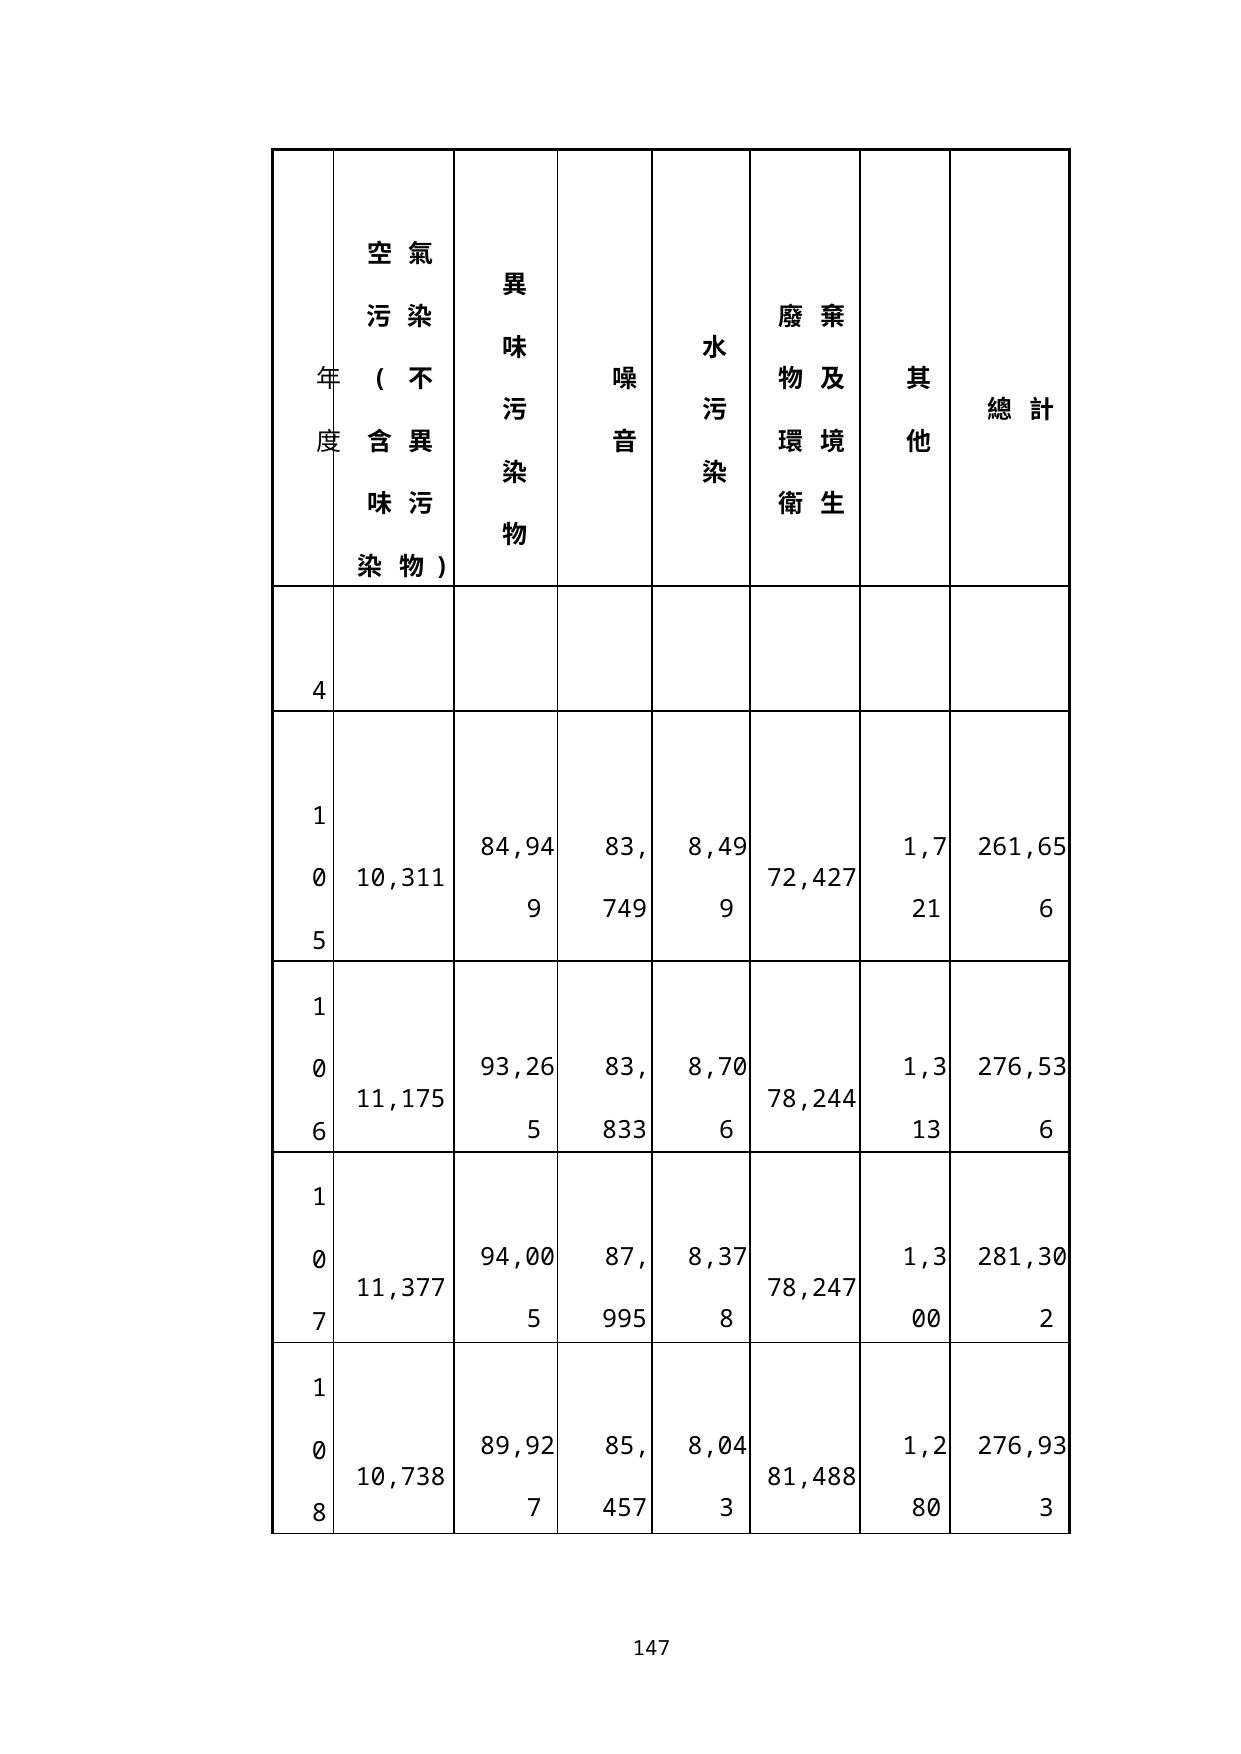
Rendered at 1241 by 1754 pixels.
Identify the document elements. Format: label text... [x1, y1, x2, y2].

table_cell 8,499 [653, 712, 749, 960]
table_cell 1,300 [861, 1153, 949, 1342]
table_cell 105 [274, 712, 333, 960]
table_header 空氣污染(不含異味污染物) [334, 151, 453, 585]
table_cell 72,427 [751, 712, 859, 960]
table_cell [334, 587, 453, 710]
table_cell 84,949 [455, 712, 557, 960]
table_cell 11,377 [334, 1153, 453, 1342]
table_header 水污染 [653, 151, 749, 585]
table_cell 83,833 [558, 962, 651, 1151]
table_cell 83,749 [558, 712, 651, 960]
table_cell 10,311 [334, 712, 453, 960]
table_cell [455, 587, 557, 710]
table_cell 78,247 [751, 1153, 859, 1342]
table_cell 108 [274, 1343, 333, 1533]
table_cell 276,536 [951, 962, 1068, 1151]
table_header 異味污染物 [455, 151, 557, 585]
table_cell 261,656 [951, 712, 1068, 960]
table_cell 281,302 [951, 1153, 1068, 1342]
table_cell 1,280 [861, 1343, 949, 1533]
table_cell [861, 587, 949, 710]
table_cell 85,457 [558, 1343, 651, 1533]
table_header 廢棄物及環境衛生 [751, 151, 859, 585]
table_cell 8,706 [653, 962, 749, 1151]
table_cell 89,927 [455, 1343, 557, 1533]
table_cell 8,378 [653, 1153, 749, 1342]
table_cell 81,488 [751, 1343, 859, 1533]
table_header 噪音 [558, 151, 651, 585]
table_cell 1,721 [861, 712, 949, 960]
table_cell 87,995 [558, 1153, 651, 1342]
table_cell 276,933 [951, 1343, 1068, 1533]
table_cell 94,005 [455, 1153, 557, 1342]
table_cell 106 [274, 962, 333, 1151]
table_header 年度 [274, 151, 333, 585]
table_cell 8,043 [653, 1343, 749, 1533]
table_cell [558, 587, 651, 710]
table_cell 10,738 [334, 1343, 453, 1533]
table_cell [653, 587, 749, 710]
table_header 總計 [951, 151, 1068, 585]
table_cell 4 [274, 587, 333, 710]
table_header 其他 [861, 151, 949, 585]
table_cell 78,244 [751, 962, 859, 1151]
table_cell 93,265 [455, 962, 557, 1151]
table_cell 1,313 [861, 962, 949, 1151]
table_cell [951, 587, 1068, 710]
table_cell [751, 587, 859, 710]
table_cell 107 [274, 1153, 333, 1342]
table_cell 11,175 [334, 962, 453, 1151]
